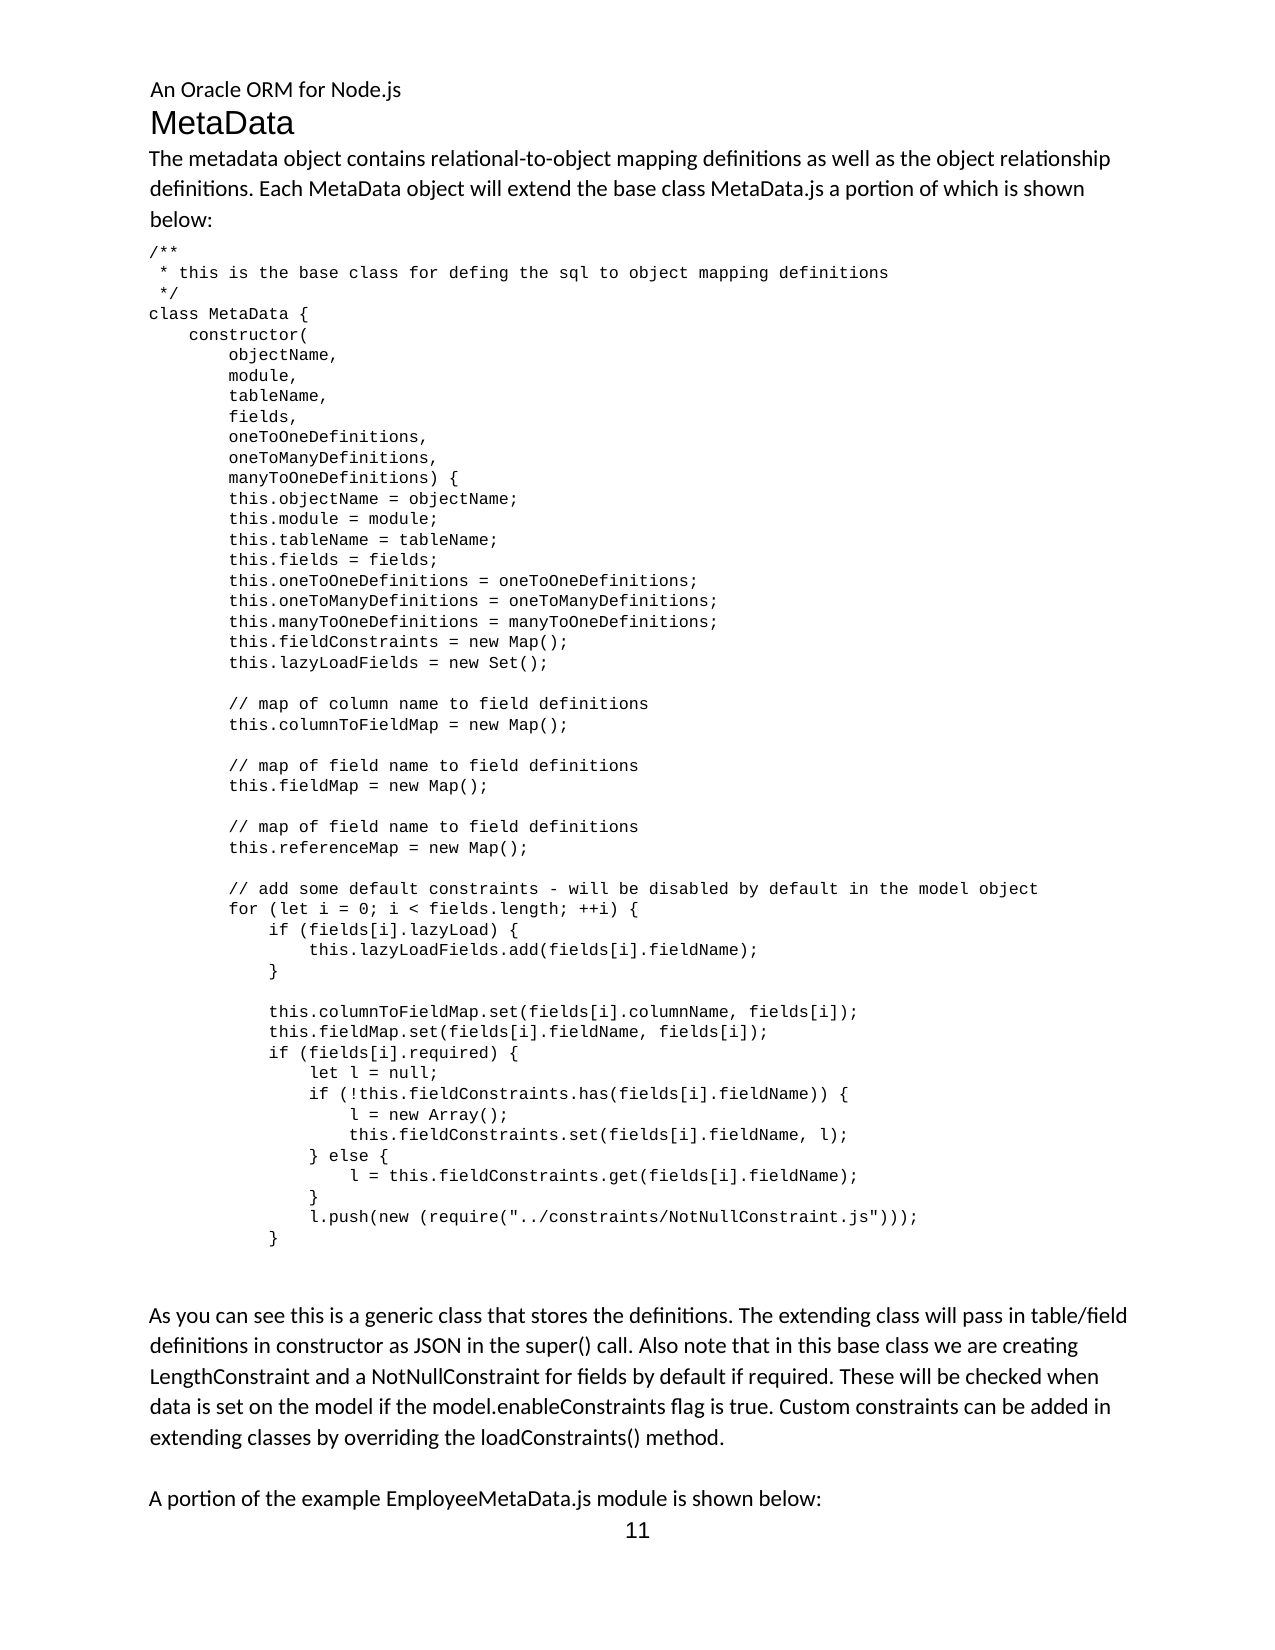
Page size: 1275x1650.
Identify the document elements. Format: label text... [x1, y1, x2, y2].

text let l = null; [148, 1065, 1132, 1084]
text } [148, 1229, 1132, 1248]
text As you can see this is a generic class that stores the definitions. The extending class will pass in table/field definitions in constructor as JSON in the super() call. Also note that in this base class we are creating LengthConstraint and a NotNullConstraint for fields by default if required. These will be checked when data is set on the model if the model.enableConstraints flag is true. Custom constraints can be added in extending classes by overriding the loadConstraints() method. [148, 1301, 1132, 1451]
text objectName, [148, 347, 1132, 366]
text this.fieldMap.set(fields[i].fieldName, fields[i]); [148, 1024, 1132, 1043]
text } [148, 1188, 1132, 1207]
text oneToOneDefinitions, [148, 429, 1132, 448]
text this.columnToFieldMap.set(fields[i].columnName, fields[i]); [148, 1003, 1132, 1022]
text } [148, 962, 1132, 981]
text this.referenceMap = new Map(); [148, 839, 1132, 858]
text l = this.fieldConstraints.get(fields[i].fieldName); [148, 1168, 1132, 1186]
text this.fieldConstraints = new Map(); [148, 634, 1132, 653]
text this.lazyLoadFields = new Set(); [148, 654, 1132, 673]
text */ [148, 285, 1132, 304]
text // map of column name to field definitions [148, 696, 1132, 714]
text this.fieldMap = new Map(); [148, 778, 1132, 797]
text this.fields = fields; [148, 552, 1132, 571]
text tableName, [148, 388, 1132, 407]
text this.columnToFieldMap = new Map(); [148, 716, 1132, 735]
text // add some default constraints - will be disabled by default in the model object [148, 880, 1132, 899]
text * this is the base class for defing the sql to object mapping definitions [148, 265, 1132, 283]
text oneToManyDefinitions, [148, 449, 1132, 468]
text // map of field name to field definitions [148, 819, 1132, 838]
text A portion of the example EmployeeMetaData.js module is shown below: [148, 1484, 1132, 1512]
text this.oneToOneDefinitions = oneToOneDefinitions; [148, 572, 1132, 591]
text fields, [148, 408, 1132, 427]
text for (let i = 0; i < fields.length; ++i) { [148, 901, 1132, 920]
text module, [148, 367, 1132, 386]
text this.fieldConstraints.set(fields[i].fieldName, l); [148, 1127, 1132, 1145]
text this.oneToManyDefinitions = oneToManyDefinitions; [148, 593, 1132, 612]
text l.push(new (require("../constraints/NotNullConstraint.js"))); [148, 1209, 1132, 1227]
text if (fields[i].required) { [148, 1044, 1132, 1063]
text this.objectName = objectName; [148, 490, 1132, 509]
text The metadata object contains relational-to-object mapping definitions as well as the object relationship definitions. Each MetaData object will extend the base class MetaData.js a portion of which is shown below: [148, 144, 1132, 233]
text l = new Array(); [148, 1106, 1132, 1125]
text manyToOneDefinitions) { [148, 470, 1132, 489]
text this.manyToOneDefinitions = manyToOneDefinitions; [148, 613, 1132, 632]
text // map of field name to field definitions [148, 757, 1132, 776]
text constructor( [148, 326, 1132, 345]
text this.module = module; [148, 511, 1132, 530]
text class MetaData { [148, 306, 1132, 324]
text } else { [148, 1147, 1132, 1166]
text /** [148, 244, 1132, 263]
text if (fields[i].lazyLoad) { [148, 921, 1132, 940]
subtitle MetaData [150, 103, 1143, 141]
text if (!this.fieldConstraints.has(fields[i].fieldName)) { [148, 1086, 1132, 1104]
text this.lazyLoadFields.add(fields[i].fieldName); [148, 942, 1132, 961]
text this.tableName = tableName; [148, 531, 1132, 550]
